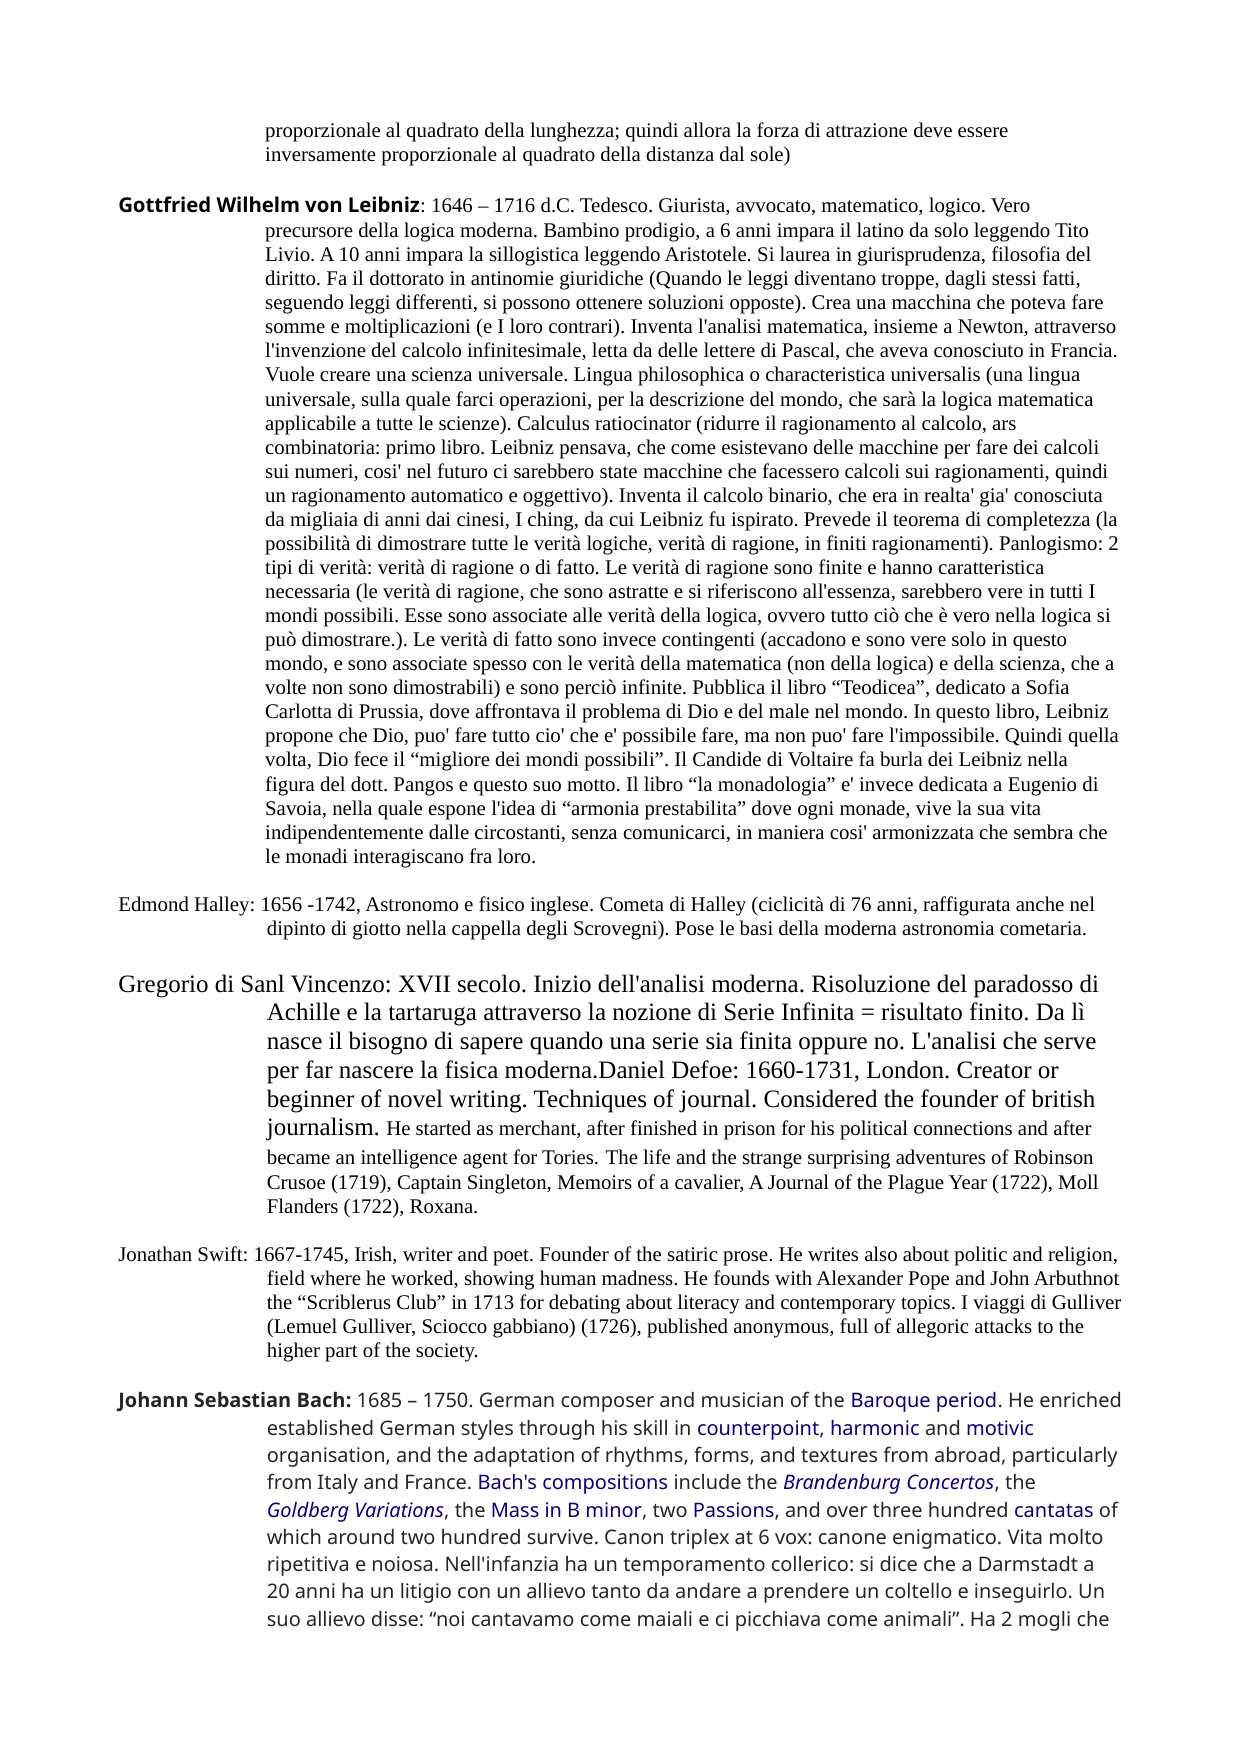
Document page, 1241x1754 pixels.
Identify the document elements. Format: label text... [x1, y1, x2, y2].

text Jonathan Swift: 1667-1745, Irish, writer and poet. Founder of the satiric prose. He writes also about politic and religion, field where he worked, showing human madness. He founds with Alexander Pope and John Arbuthnot the “Scriblerus Club” in 1713 for debating about literacy and contemporary topics. I viaggi di Gulliver (Lemuel Gulliver, Sciocco gabbiano) (1726), published anonymous, full of allegoric attacks to the higher part of the society. [118, 1242, 1122, 1362]
text Edmond Halley: 1656 -1742, Astronomo e fisico inglese. Cometa di Halley (ciclicità di 76 anni, raffigurata anche nel dipinto di giotto nella cappella degli Scrovegni). Pose le basi della moderna astronomia cometaria. [118, 892, 1122, 940]
text Gregorio di Sanl Vincenzo: XVII secolo. Inizio dell'analisi moderna. Risoluzione del paradosso di Achille e la tartaruga attraverso la nozione di Serie Infinita = risultato finito. Da lì nasce il bisogno di sapere quando una serie sia finita oppure no. L'analisi che serve per far nascere la fisica moderna.Daniel Defoe: 1660-1731, London. Creator or beginner of novel writing. Techniques of journal. Considered the founder of british journalism. He started as merchant, after finished in prison for his political connections and after became an intelligence agent for Tories. The life and the strange surprising adventures of Robinson Crusoe (1719), Captain Singleton, Memoirs of a cavalier, A Journal of the Plague Year (1722), Moll Flanders (1722), Roxana. [118, 969, 1122, 1218]
text Gottfried Wilhelm von Leibniz: 1646 – 1716 d.C. Tedesco. Giurista, avvocato, matematico, logico. Vero precursore della logica moderna. Bambino prodigio, a 6 anni impara il latino da solo leggendo Tito Livio. A 10 anni impara la sillogistica leggendo Aristotele. Si laurea in giurisprudenza, filosofia del diritto. Fa il dottorato in antinomie giuridiche (Quando le leggi diventano troppe, dagli stessi fatti, seguendo leggi differenti, si possono ottenere soluzioni opposte). Crea una macchina che poteva fare somme e moltiplicazioni (e I loro contrari). Inventa l'analisi matematica, insieme a Newton, attraverso l'invenzione del calcolo infinitesimale, letta da delle lettere di Pascal, che aveva conosciuto in Francia. Vuole creare una scienza universale. Lingua philosophica o characteristica universalis (una lingua universale, sulla quale farci operazioni, per la descrizione del mondo, che sarà la logica matematica applicabile a tutte le scienze). Calculus ratiocinator (ridurre il ragionamento al calcolo, ars combinatoria: primo libro. Leibniz pensava, che come esistevano delle macchine per fare dei calcoli sui numeri, cosi' nel futuro ci sarebbero state macchine che facessero calcoli sui ragionamenti, quindi un ragionamento automatico e oggettivo). Inventa il calcolo binario, che era in realta' gia' conosciuta da migliaia di anni dai cinesi, I ching, da cui Leibniz fu ispirato. Prevede il teorema di completezza (la possibilità di dimostrare tutte le verità logiche, verità di ragione, in finiti ragionamenti). Panlogismo: 2 tipi di verità: verità di ragione o di fatto. Le verità di ragione sono finite e hanno caratteristica necessaria (le verità di ragione, che sono astratte e si riferiscono all'essenza, sarebbero vere in tutti I mondi possibili. Esse sono associate alle verità della logica, ovvero tutto ciò che è vero nella logica si può dimostrare.). Le verità di fatto sono invece contingenti (accadono e sono vere solo in questo mondo, e sono associate spesso con le verità della matematica (non della logica) e della scienza, che a volte non sono dimostrabili) e sono perciò infinite. Pubblica il libro “Teodicea”, dedicato a Sofia Carlotta di Prussia, dove affrontava il problema di Dio e del male nel mondo. In questo libro, Leibniz propone che Dio, puo' fare tutto cio' che e' possibile fare, ma non puo' fare l'impossibile. Quindi quella volta, Dio fece il “migliore dei mondi possibili”. Il Candide di Voltaire fa burla dei Leibniz nella figura del dott. Pangos e questo suo motto. Il libro “la monadologia” e' invece dedicata a Eugenio di Savoia, nella quale espone l'idea di “armonia prestabilita” dove ogni monade, vive la sua vita indipendentemente dalle circostanti, senza comunicarci, in maniera cosi' armonizzata che sembra che le monadi interagiscano fra loro. [118, 190, 1122, 868]
text proporzionale al quadrato della lunghezza; quindi allora la forza di attrazione deve essere inversamente proporzionale al quadrato della distanza dal sole) [118, 118, 1122, 166]
text Johann Sebastian Bach: 1685 – 1750. German composer and musician of the Baroque period. He enriched established German styles through his skill in counterpoint, harmonic and motivic organisation, and the adaptation of rhythms, forms, and textures from abroad, particularly from Italy and France. Bach's compositions include the Brandenburg Concertos, the Goldberg Variations, the Mass in B minor, two Passions, and over three hundred cantatas of which around two hundred survive. Canon triplex at 6 vox: canone enigmatico. Vita molto ripetitiva e noiosa. Nell'infanzia ha un temporamento collerico: si dice che a Darmstadt a 20 anni ha un litigio con un allievo tanto da andare a prendere un coltello e inseguirlo. Un suo allievo disse: “noi cantavamo come maiali e ci picchiava come animali”. Ha 2 mogli che [118, 1386, 1122, 1632]
